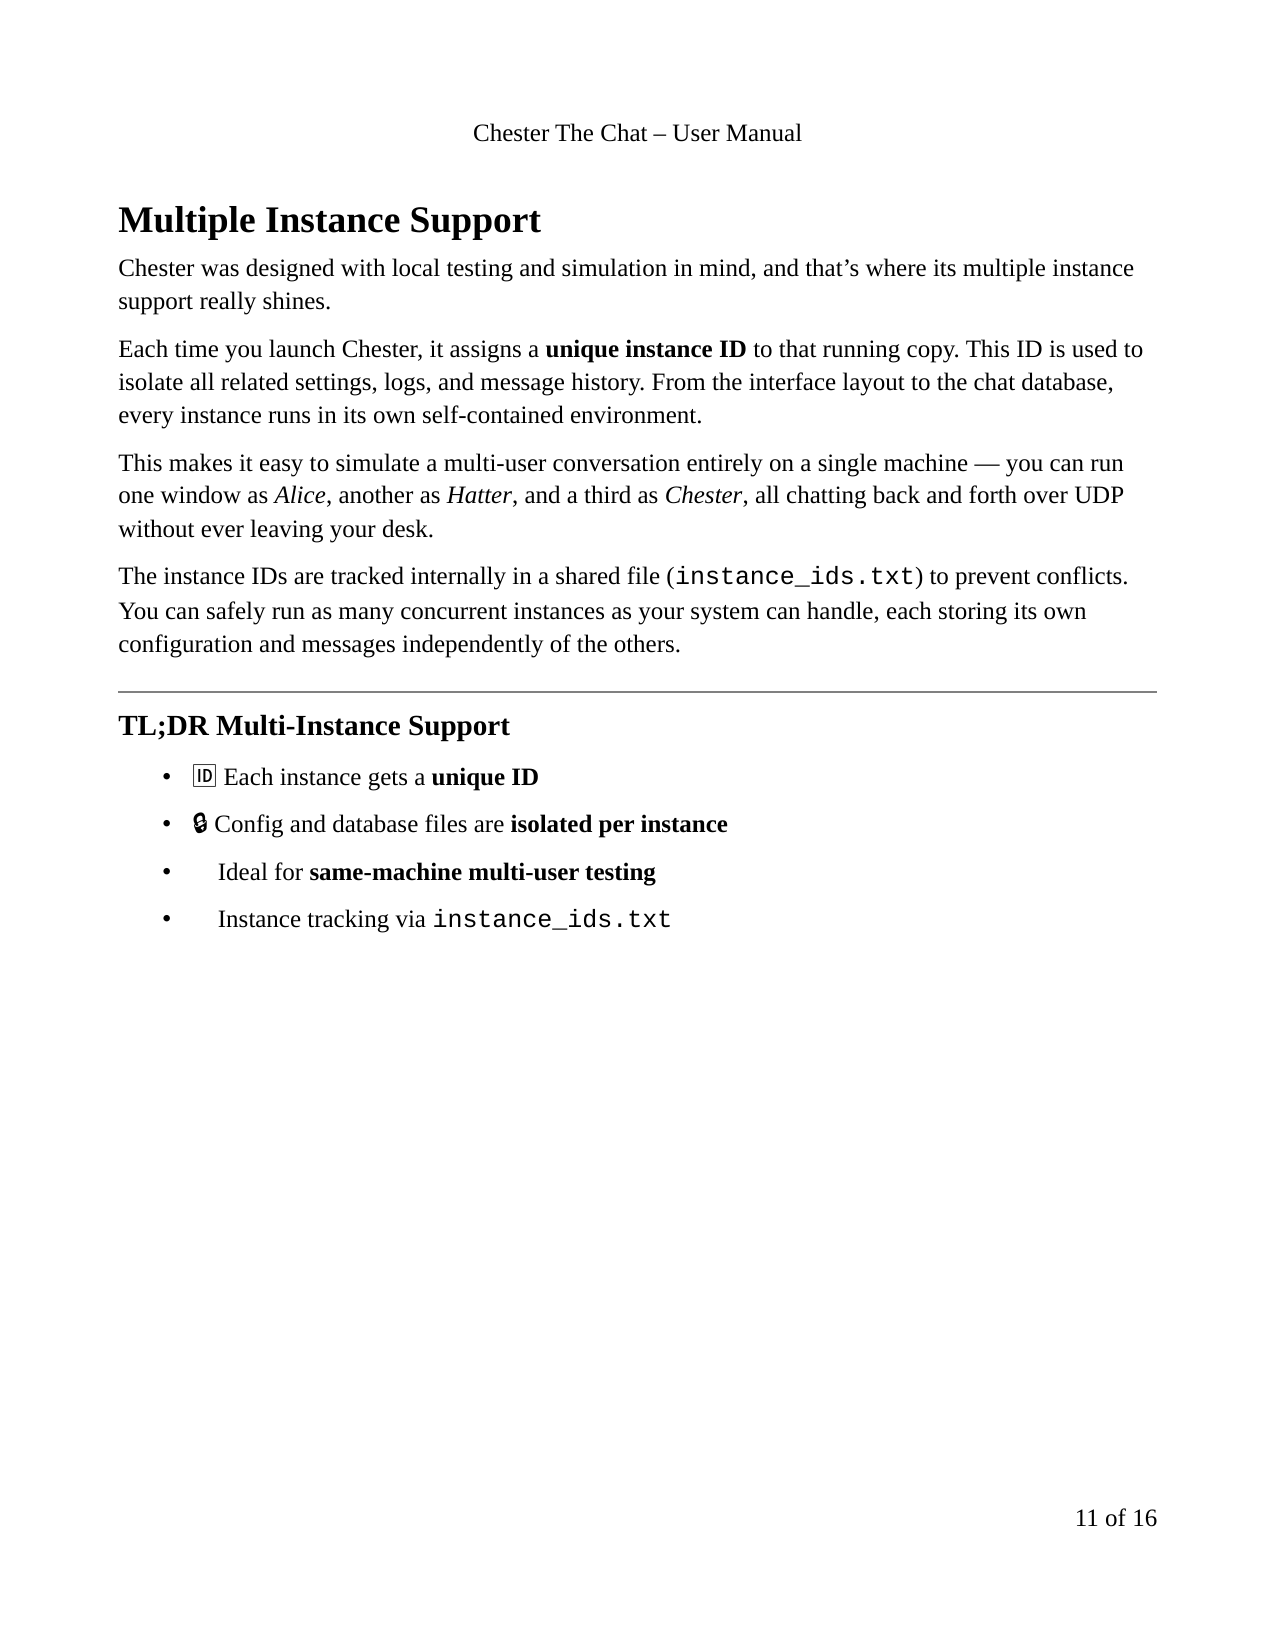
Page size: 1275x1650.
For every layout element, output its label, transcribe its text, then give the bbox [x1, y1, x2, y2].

list 🆔 Each instance gets a unique ID [162, 762, 1157, 790]
text Each time you launch Chester, it assigns a unique instance ID to that running copy. This ID is used to isolate all related settings, logs, and message history. From the interface layout to the chat database, every instance runs in its own self-contained environment. [118, 334, 1157, 429]
subtitle TL;DR Multi-Instance Support [118, 708, 1157, 742]
text Chester was designed with local testing and simulation in mind, and that’s where its multiple instance support really shines. [118, 253, 1157, 315]
list 💬 Ideal for same-machine multi-user testing [162, 857, 1157, 886]
text This makes it easy to simulate a multi-user conversation entirely on a single machine — you can run one window as Alice, another as Hatter, and a third as Chester, all chatting back and forth over UDP without ever leaving your desk. [118, 448, 1157, 542]
subtitle Multiple Instance Support [118, 198, 1157, 241]
list 🔒 Config and database files are isolated per instance [162, 809, 1157, 838]
text The instance IDs are tracked internally in a shared file (instance_ids.txt) to prevent conflicts. You can safely run as many concurrent instances as your system can handle, each storing its own configuration and messages independently of the others. [118, 561, 1157, 658]
list 📂 Instance tracking via instance_ids.txt [162, 904, 1157, 935]
